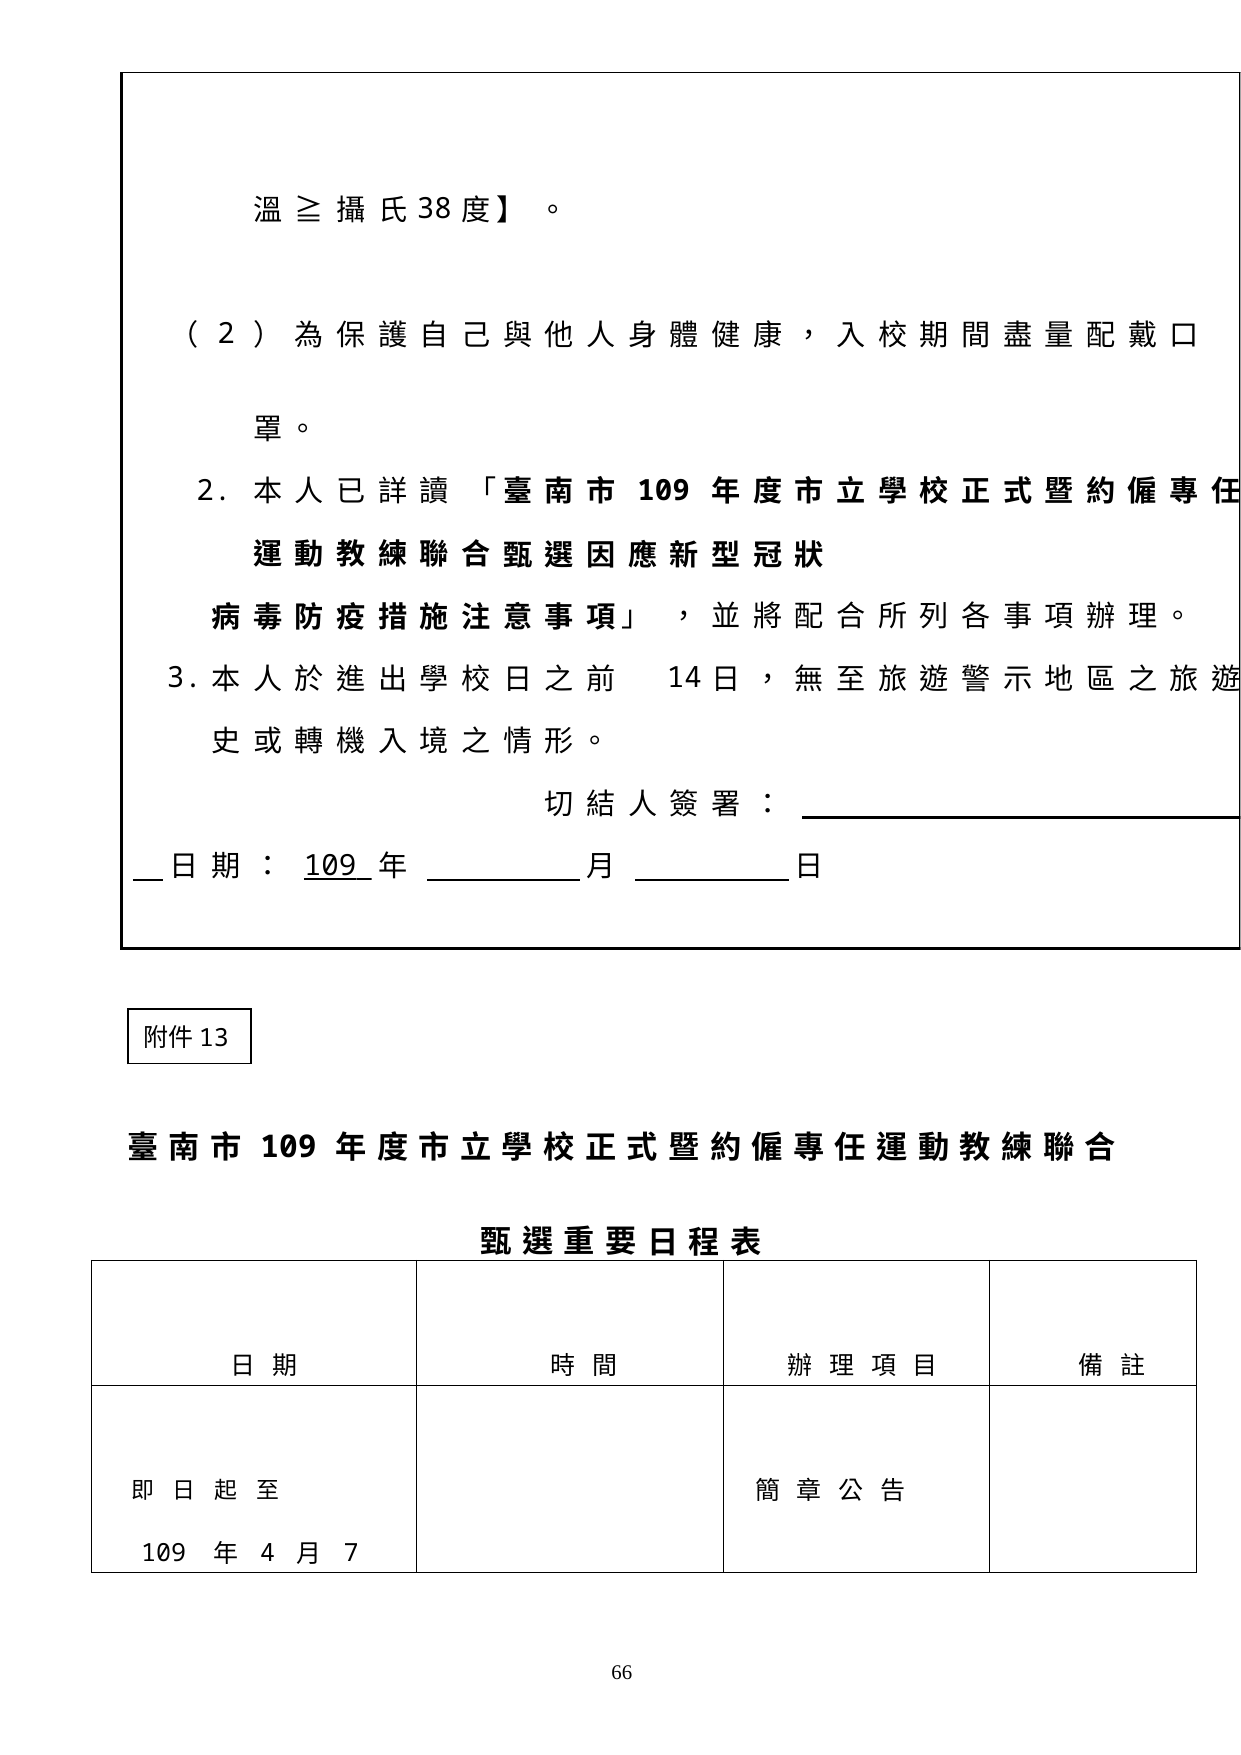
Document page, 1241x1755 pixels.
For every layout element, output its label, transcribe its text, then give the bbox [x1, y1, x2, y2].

table_header 日期 [92, 1261, 416, 1385]
table_cell 即日起至 109年4月7 [92, 1386, 416, 1572]
text 附件13 [144, 1017, 235, 1053]
text 臺南市109年度市立學校正式暨約僱專任運動教練聯合甄選重要日程表 [122, 1072, 1122, 1260]
table_header 時間 [417, 1261, 723, 1385]
table_cell 溫≧攝氏38度】。 （2）為保護自己與他人身體健康，入校期間盡量配戴口罩。 2.本人已詳讀「臺南市109年度市立學校正式暨約僱專任運動教練聯合甄選因應新型冠狀 病毒防疫措施注意事項」，並將配合所列各事項辦理。 3.本人於進出學校日之前 14日，無至旅遊警示地區之旅遊史或轉機入境之情形。 切結人簽署： 日期：109年 月 日 [123, 73, 1239, 947]
table_cell [990, 1386, 1196, 1572]
table_cell 簡章公告 [724, 1386, 989, 1572]
table_header 辦理項目 [724, 1261, 989, 1385]
table_cell [417, 1386, 723, 1572]
table_header 備註 [990, 1261, 1196, 1385]
